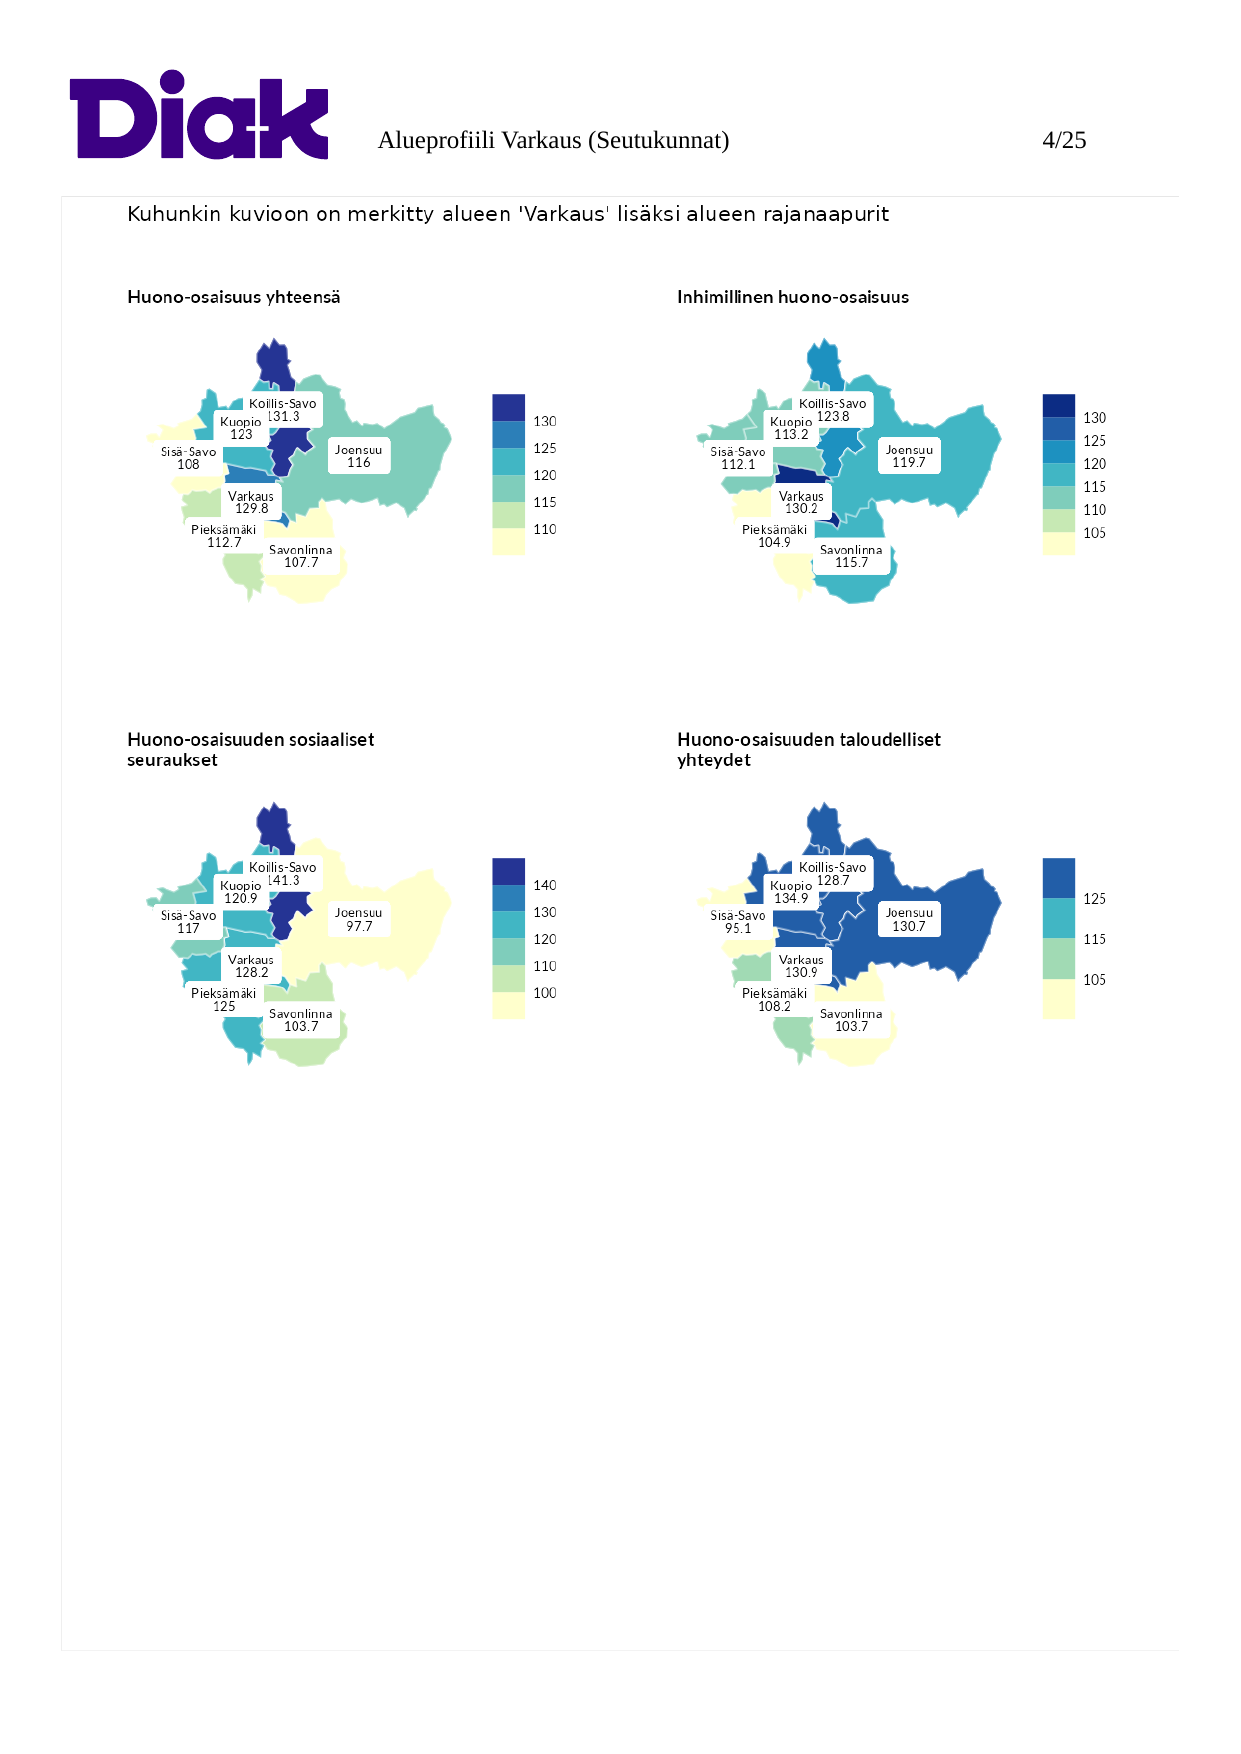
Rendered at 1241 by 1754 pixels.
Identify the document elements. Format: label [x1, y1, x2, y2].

picture [61, 196, 1179, 1651]
